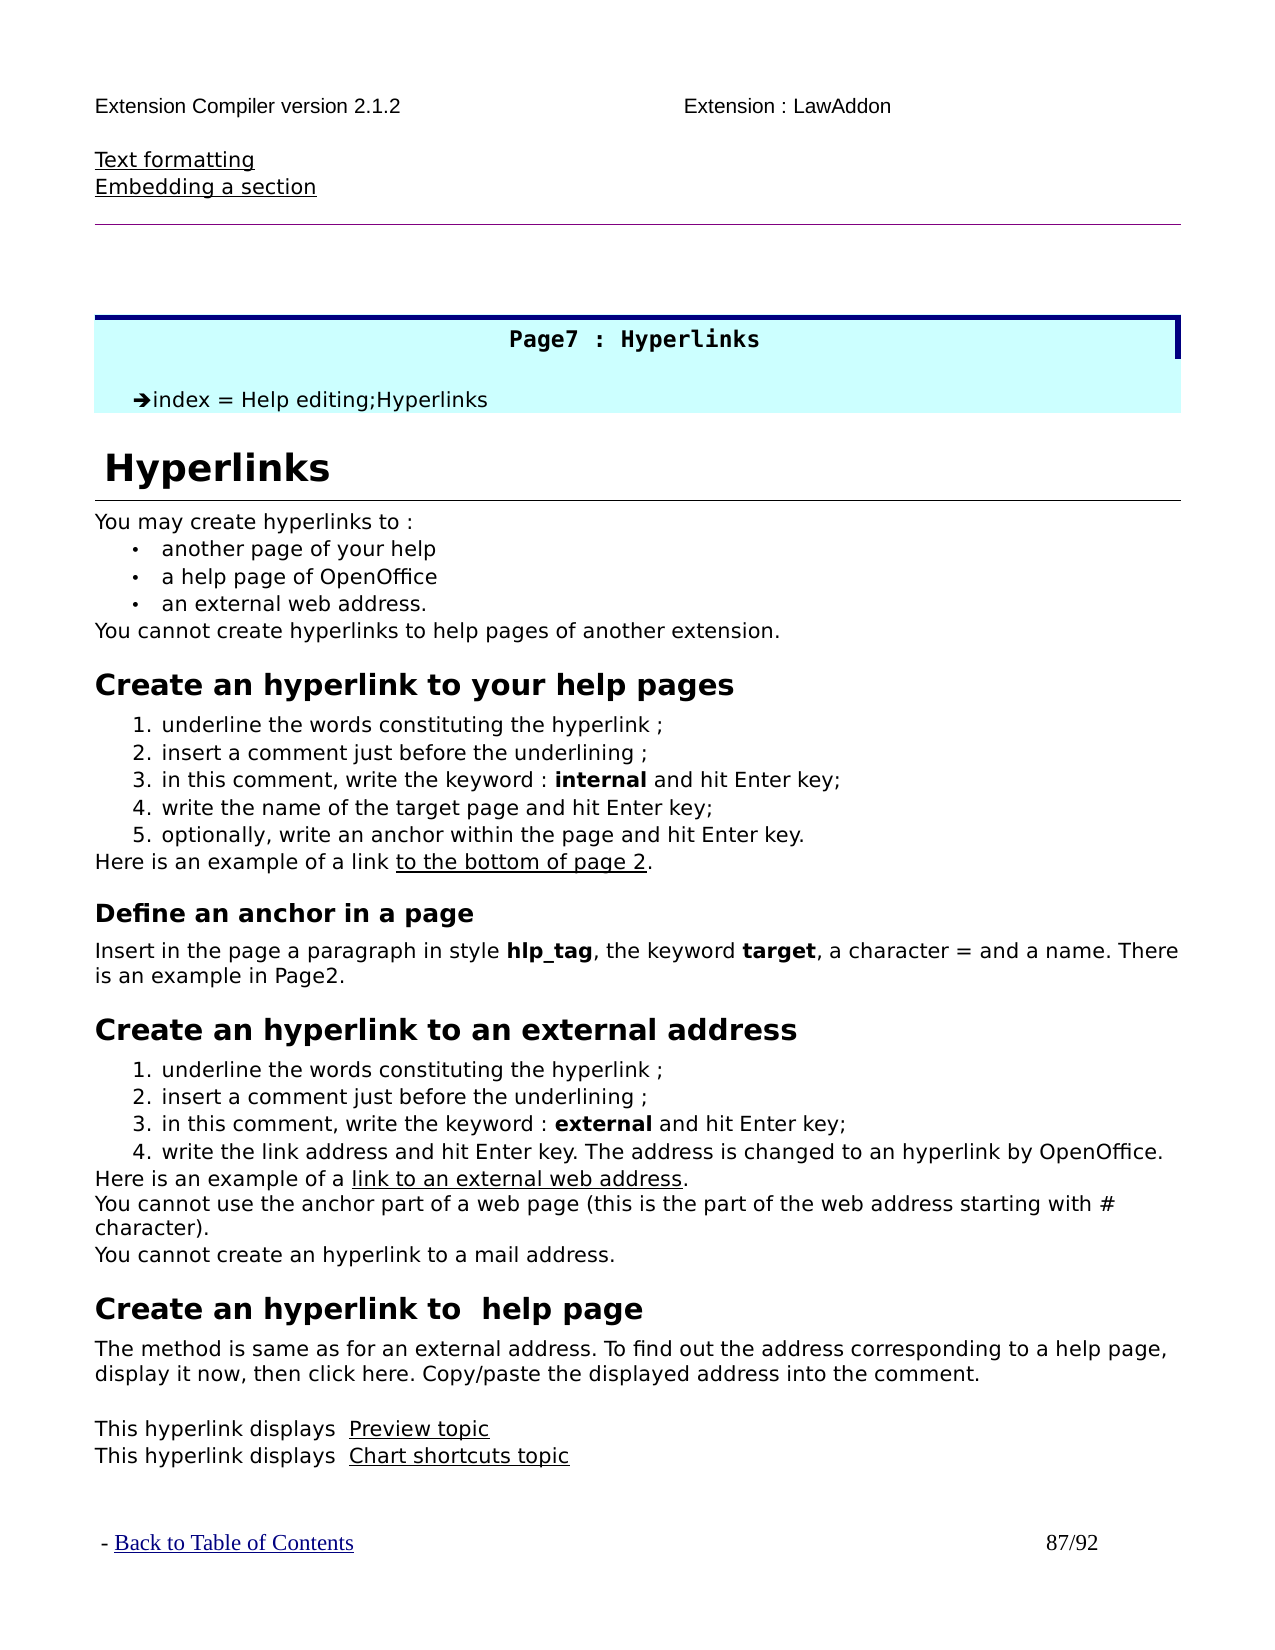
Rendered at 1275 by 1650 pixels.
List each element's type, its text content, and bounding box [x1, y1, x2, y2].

text Hyperlinks [94, 437, 1181, 500]
text Here is an example of a link to the bottom of page 2. [94, 850, 1181, 875]
text Here is an example of a link to an external web address. You cannot use the anchor part of a web page (this is the part of the web address starting with # character). [94, 1167, 1181, 1241]
text This hyperlink displays Preview topic [94, 1417, 1181, 1441]
text Define an anchor in a page [94, 899, 1181, 928]
list optionally, write an anchor within the page and hit Enter key. [132, 823, 1181, 847]
text Create an hyperlink to an external address [94, 1013, 1181, 1047]
text You cannot create hyperlinks to help pages of another extension. [94, 619, 1181, 644]
list underline the words constituting the hyperlink ; [132, 713, 1181, 738]
list a help page of OpenOffice [132, 565, 1181, 589]
list insert a comment just before the underlining ; [132, 741, 1181, 765]
text Insert in the page a paragraph in style hlp_tag, the keyword target, a character = and a name. There is an example in Page2. [94, 939, 1181, 988]
list in this comment, write the keyword : internal and hit Enter key; [132, 768, 1181, 793]
list index = Help editing;Hyperlinks [94, 388, 1181, 413]
text You cannot create an hyperlink to a mail address. [94, 1243, 1181, 1268]
list insert a comment just before the underlining ; [132, 1085, 1181, 1109]
list another page of your help [132, 537, 1181, 562]
list an external web address. [132, 592, 1181, 617]
text Page7 : Hyperlinks [94, 316, 1175, 359]
list write the link address and hit Enter key. The address is changed to an hyperlink by OpenOffice. [132, 1140, 1181, 1164]
list underline the words constituting the hyperlink ; [132, 1057, 1181, 1082]
text Text formatting [94, 147, 1181, 172]
list write the name of the target page and hit Enter key; [132, 796, 1181, 820]
text Embedding a section [94, 175, 1181, 199]
text The method is same as for an external address. To find out the address corresponding to a help page, display it now, then click here. Copy/paste the displayed address into the comment. [94, 1337, 1181, 1386]
list in this comment, write the keyword : external and hit Enter key; [132, 1112, 1181, 1137]
text This hyperlink displays Chart shortcuts topic [94, 1444, 1181, 1468]
text You may create hyperlinks to : [94, 510, 1181, 534]
text Create an hyperlink to your help pages [94, 669, 1181, 703]
text Create an hyperlink to help page [94, 1293, 1181, 1327]
